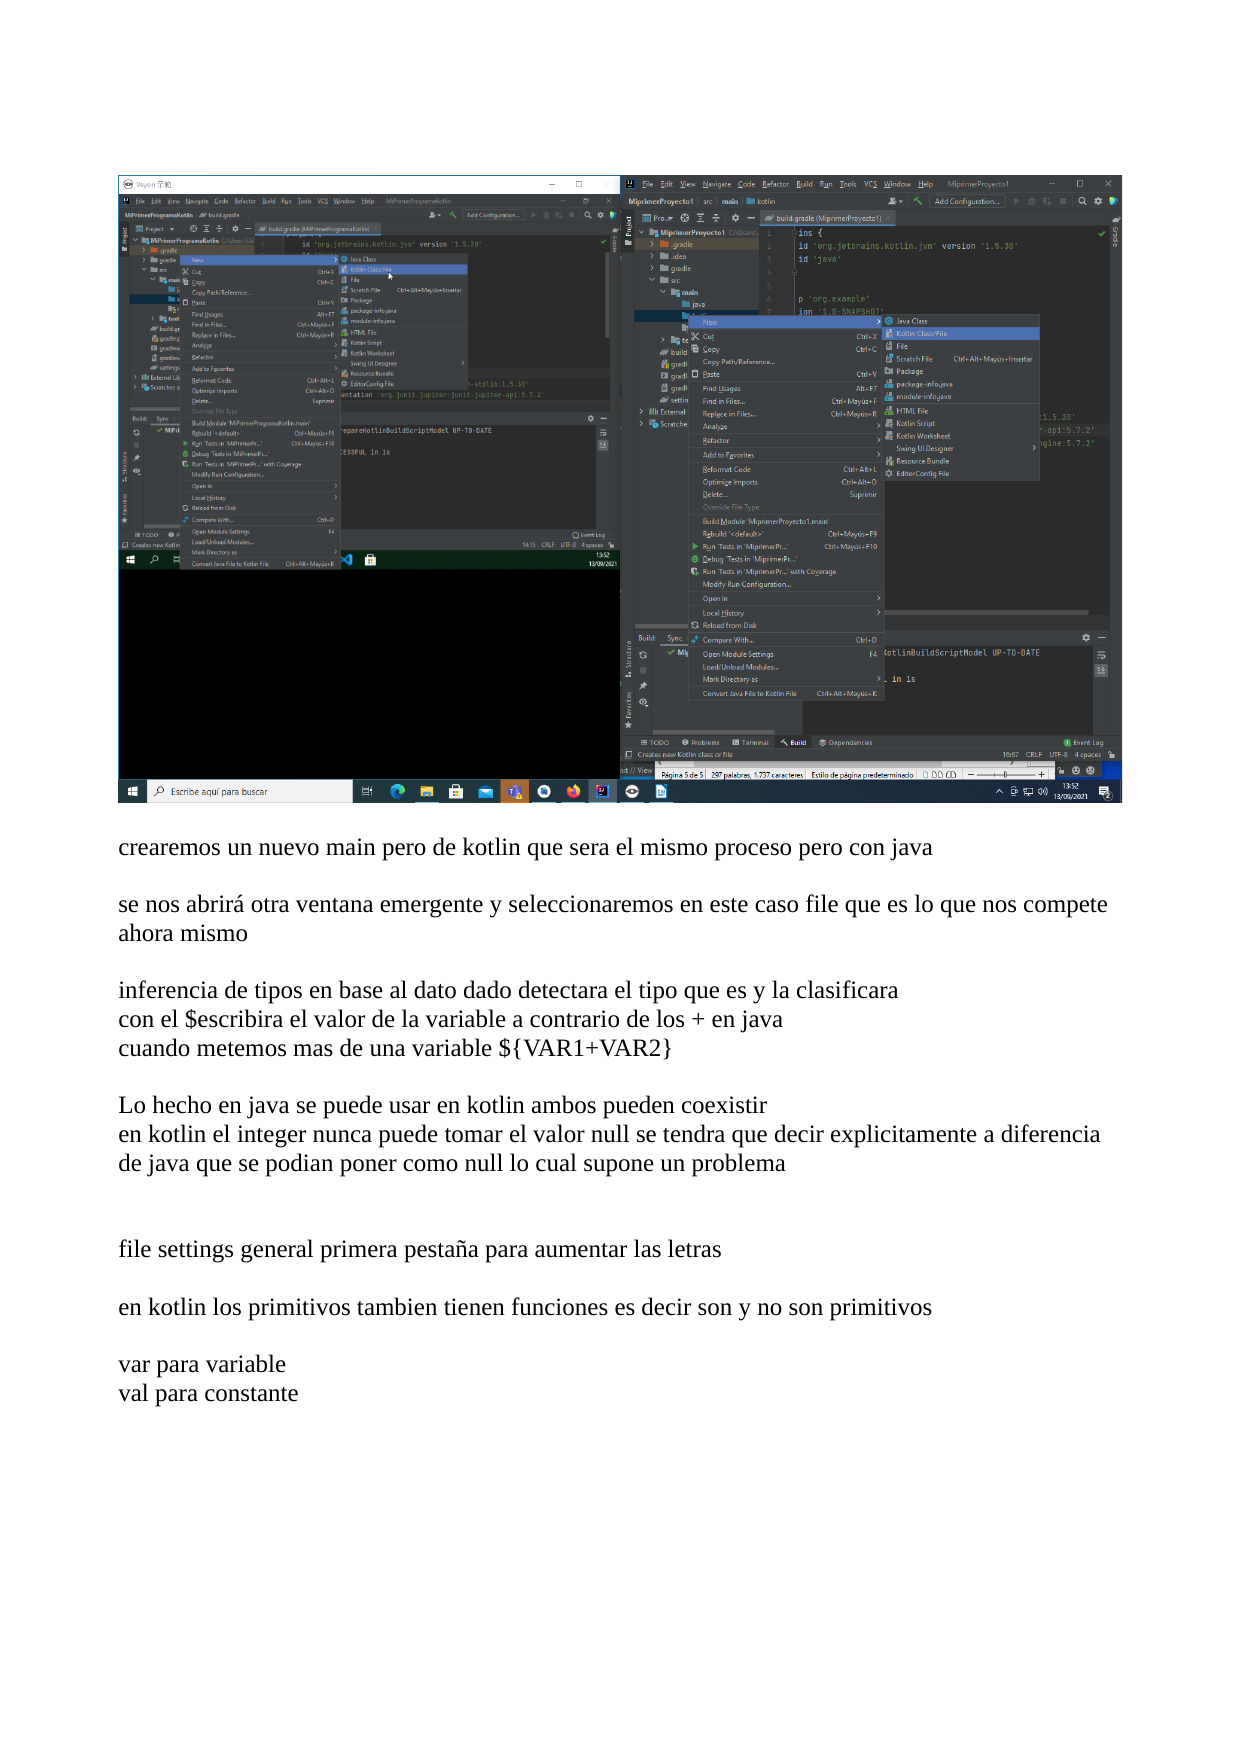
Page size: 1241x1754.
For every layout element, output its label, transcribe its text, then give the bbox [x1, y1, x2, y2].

text file settings general primera pestaña para aumentar las letras [118, 1234, 1122, 1263]
text Lo hecho en java se puede usar en kotlin ambos pueden coexistir [118, 1091, 1122, 1119]
text val para constante [118, 1378, 1122, 1407]
text cuando metemos mas de una variable ${VAR1+VAR2} [118, 1033, 1122, 1062]
text se nos abrirá otra ventana emergente y seleccionaremos en este caso file que es lo que nos compete ahora mismo [118, 889, 1122, 947]
text en kotlin el integer nunca puede tomar el valor null se tendra que decir explicitamente a diferencia de java que se podian poner como null lo cual supone un problema [118, 1119, 1122, 1177]
picture [118, 175, 1123, 803]
text inferencia de tipos en base al dato dado detectara el tipo que es y la clasificara [118, 976, 1122, 1004]
text con el $escribira el valor de la variable a contrario de los + en java [118, 1004, 1122, 1033]
text crearemos un nuevo main pero de kotlin que sera el mismo proceso pero con java [118, 832, 1122, 861]
text en kotlin los primitivos tambien tienen funciones es decir son y no son primitivos [118, 1292, 1122, 1321]
text var para variable [118, 1349, 1122, 1378]
